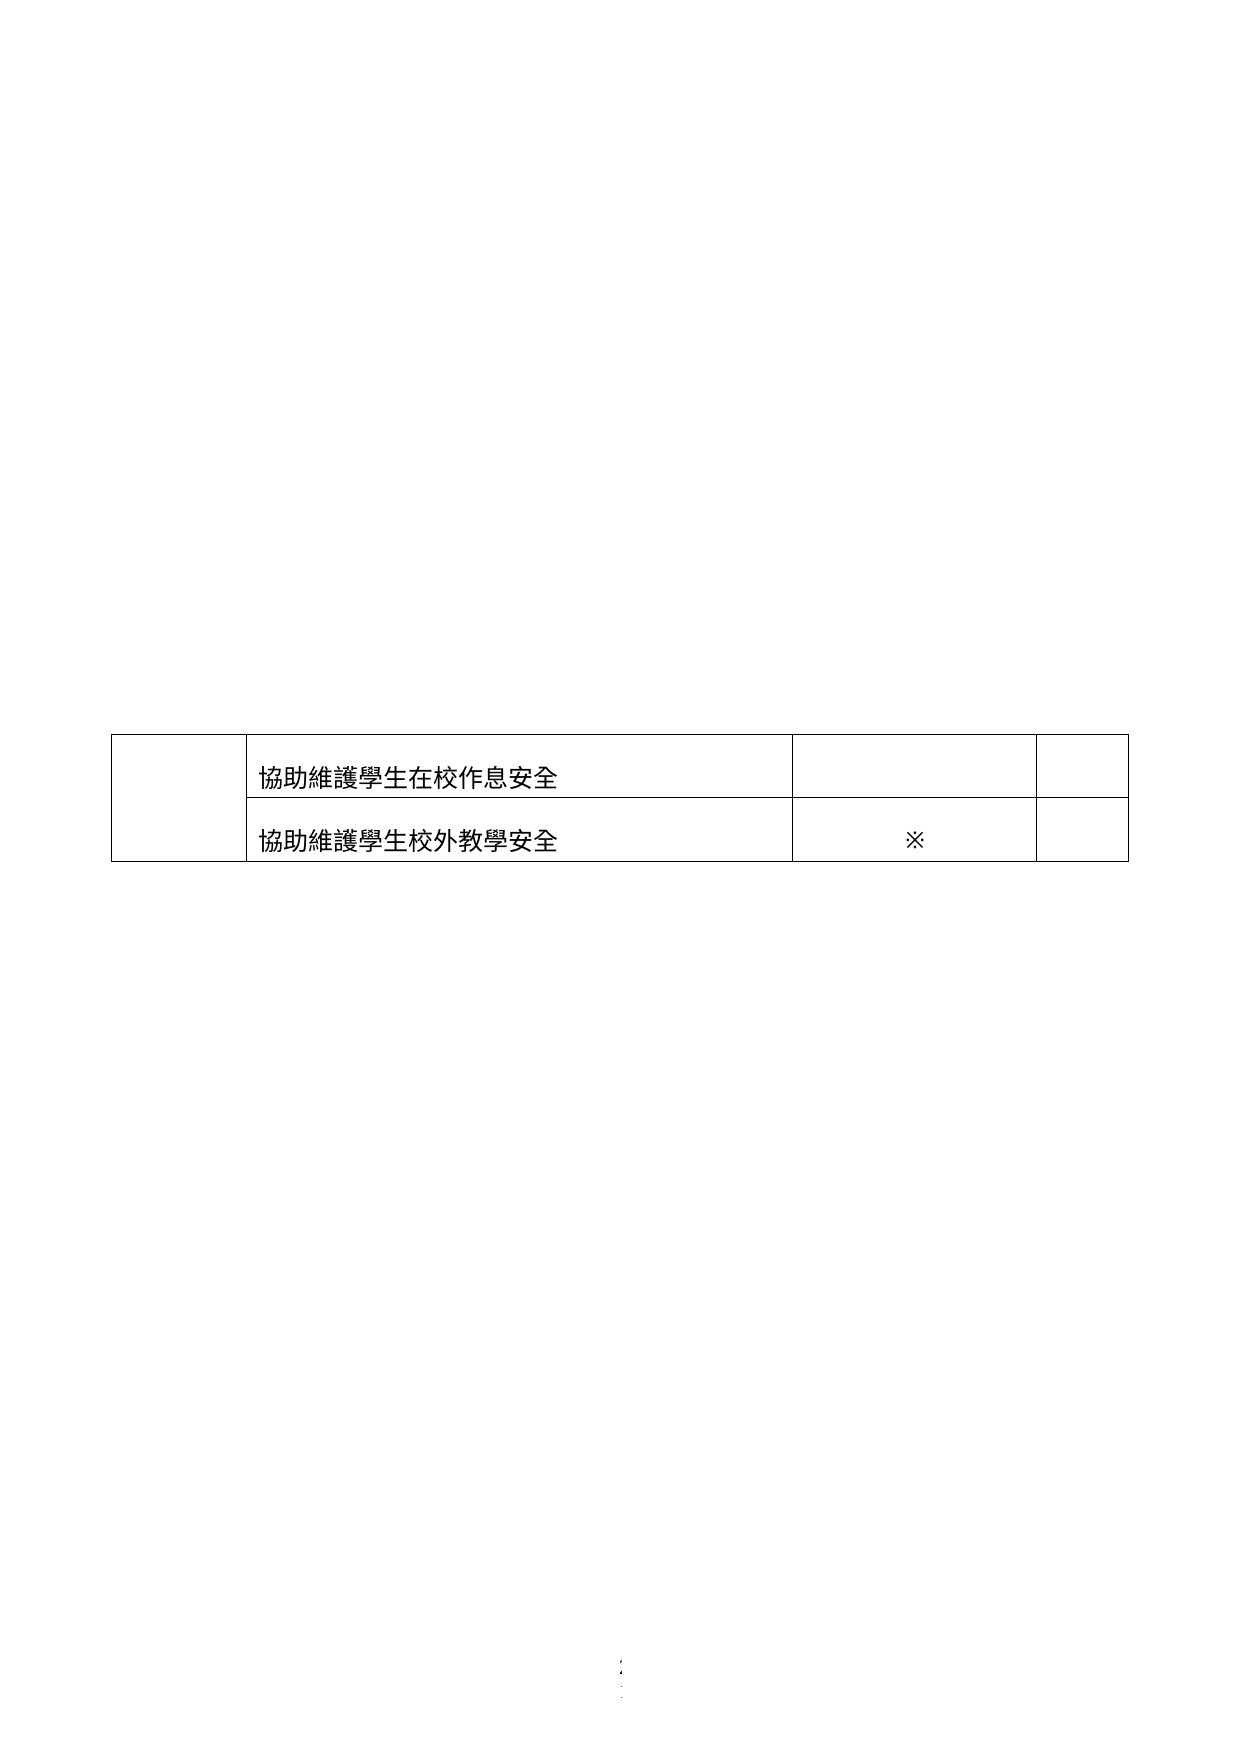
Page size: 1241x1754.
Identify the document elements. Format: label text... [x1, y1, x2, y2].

table_cell ※ [793, 798, 1036, 861]
table_cell 協助維護學生校外教學安全 [247, 798, 792, 861]
table_cell [1037, 798, 1128, 861]
table_cell [793, 735, 1036, 797]
table_cell 協助維護學生在校作息安全 [247, 735, 792, 797]
table_cell [112, 735, 246, 861]
table_cell [1037, 735, 1128, 797]
